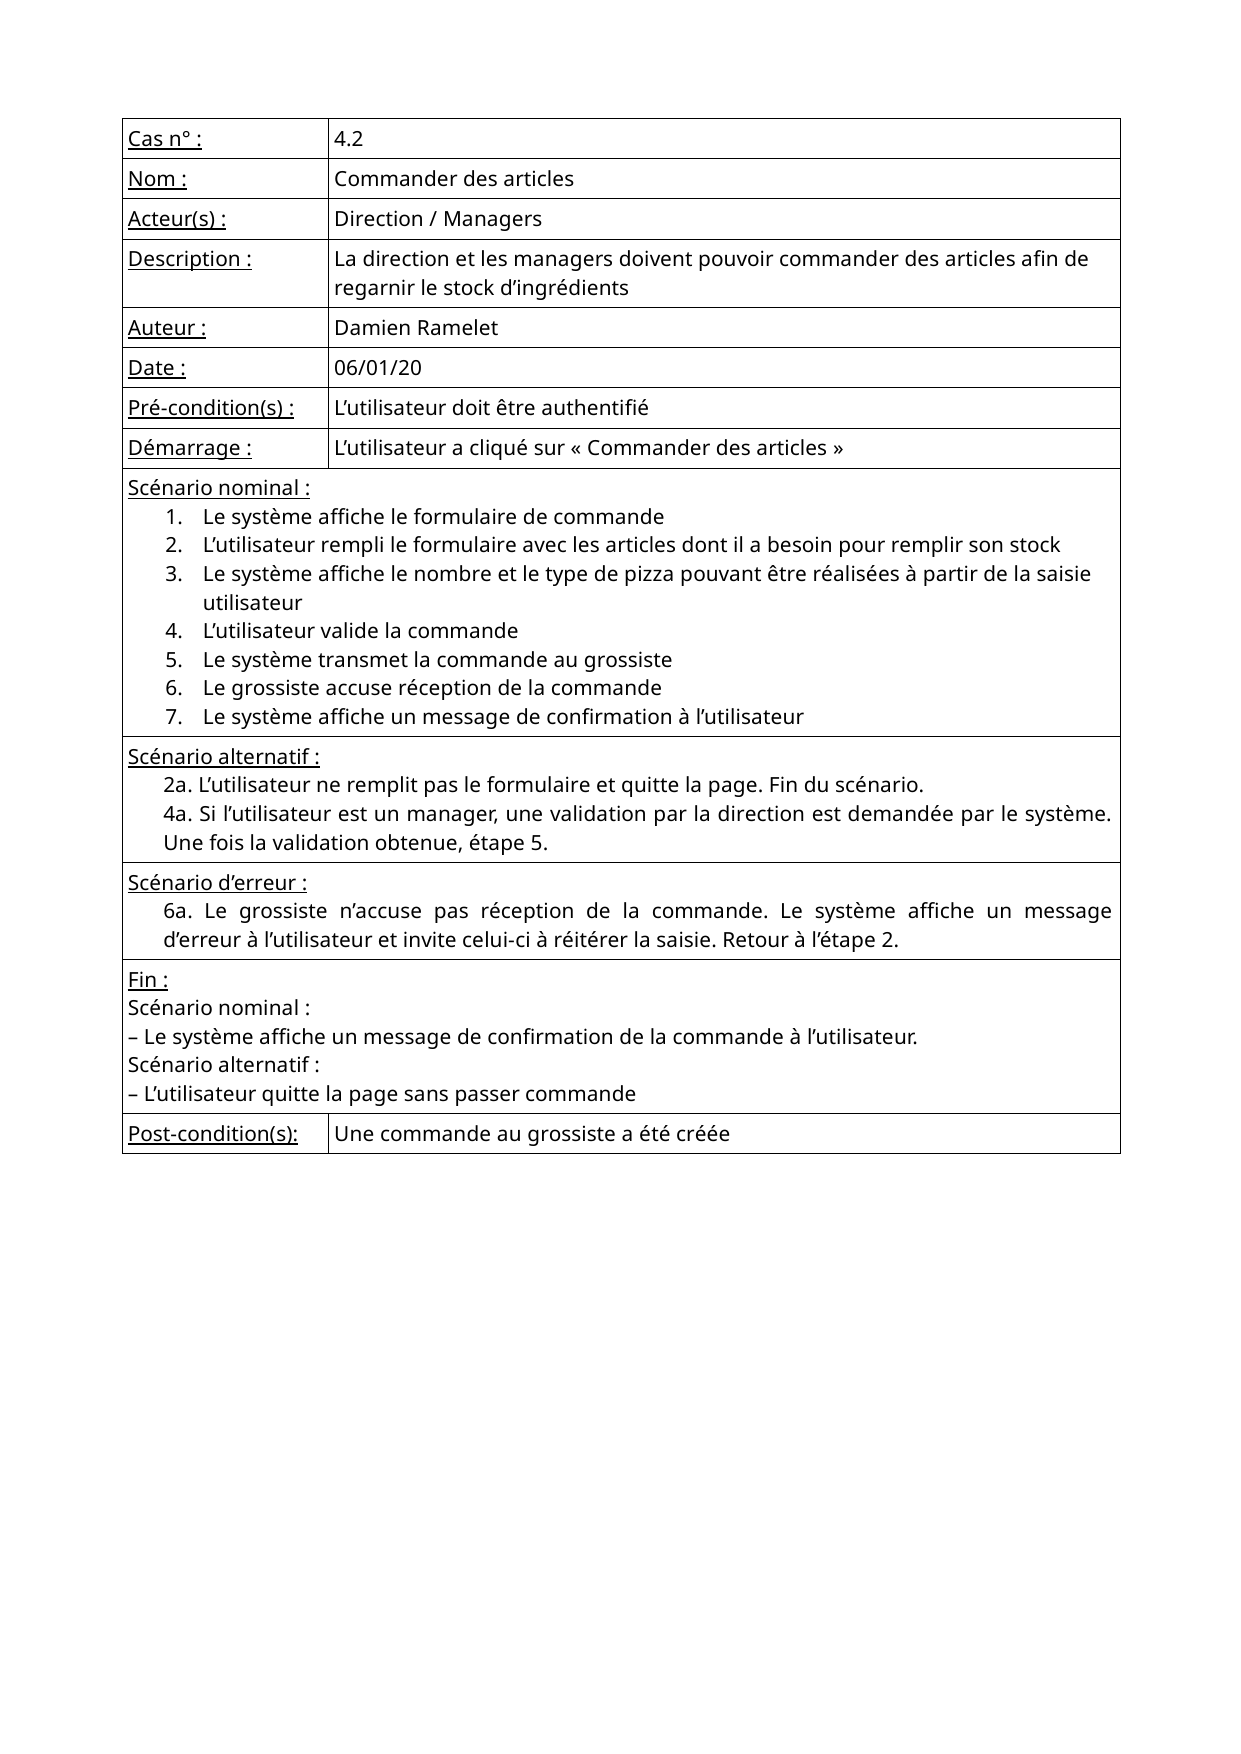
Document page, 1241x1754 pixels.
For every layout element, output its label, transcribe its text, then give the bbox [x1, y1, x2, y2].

table_cell Une commande au grossiste a été créée [329, 1114, 1120, 1153]
table_cell Auteur : [123, 308, 328, 347]
table_cell Description : [123, 240, 328, 307]
table_cell Démarrage : [123, 429, 328, 467]
table_header 4.2 [329, 119, 1120, 158]
table_cell Scénario d’erreur : 6a. Le grossiste n’accuse pas réception de la commande. Le système affiche un message d’erreur à l’utilisateur et invite celui-ci à réitérer la saisie. Retour à l’étape 2. [123, 863, 1120, 959]
table_cell Direction / Managers [329, 199, 1120, 238]
table_cell Scénario alternatif : 2a. L’utilisateur ne remplit pas le formulaire et quitte la page. Fin du scénario. 4a. Si l’utilisateur est un manager, une validation par la direction est demandée par le système. Une fois la validation obtenue, étape 5. [123, 737, 1120, 862]
table_cell L’utilisateur a cliqué sur « Commander des articles » [329, 429, 1120, 467]
table_cell 01/06/20 [329, 348, 1120, 387]
table_cell Nom : [123, 159, 328, 198]
table_cell Pré-condition(s) : [123, 388, 328, 427]
table_cell Damien Ramelet [329, 308, 1120, 347]
table_cell Commander des articles [329, 159, 1120, 198]
table_cell Scénario nominal : Le système affiche le formulaire de commande L’utilisateur rempli le formulaire avec les articles dont il a besoin pour remplir son stock Le système affiche le nombre et le type de pizza pouvant être réalisées à partir de la saisie utilisateur L’utilisateur valide la commande Le système transmet la commande au grossiste Le grossiste accuse réception de la commande Le système affiche un message de confirmation à l’utilisateur [123, 469, 1120, 736]
table_cell Post-condition(s): [123, 1114, 328, 1153]
table_cell Acteur(s) : [123, 199, 328, 238]
table_cell Fin : Scénario nominal : – Le système affiche un message de confirmation de la commande à l’utilisateur. Scénario alternatif : – L’utilisateur quitte la page sans passer commande [123, 960, 1120, 1113]
table_cell Date : [123, 348, 328, 387]
table_cell L’utilisateur doit être authentifié [329, 388, 1120, 427]
table_cell La direction et les managers doivent pouvoir commander des articles afin de regarnir le stock d’ingrédients [329, 240, 1120, 307]
table_header Cas n° : [123, 119, 328, 158]
